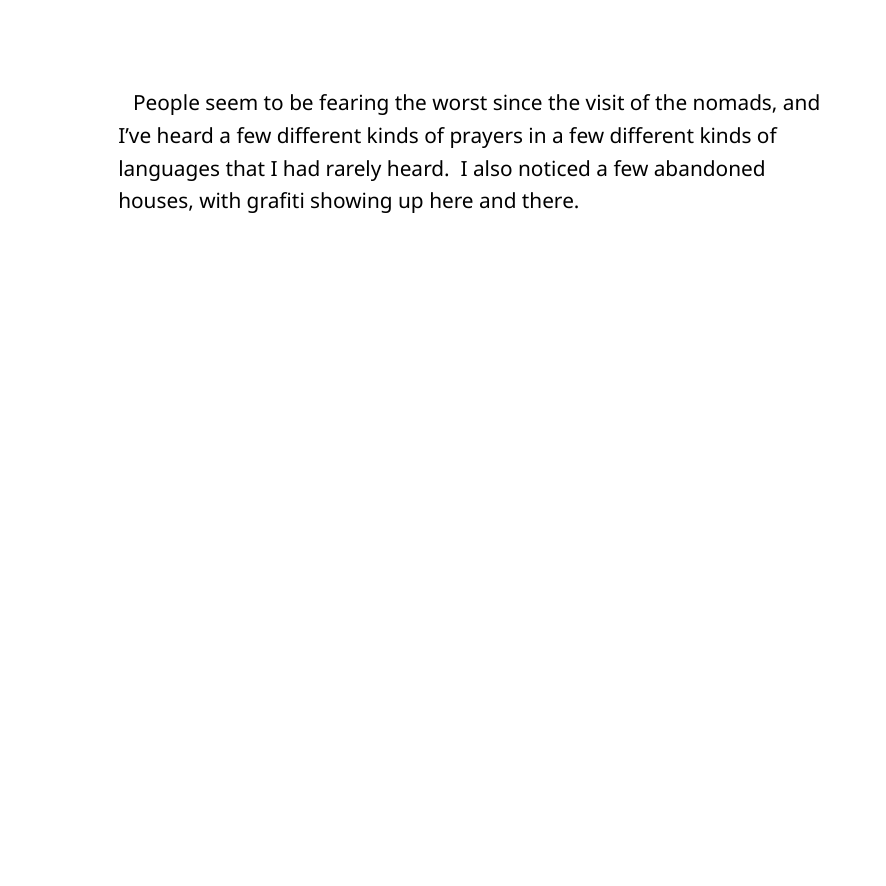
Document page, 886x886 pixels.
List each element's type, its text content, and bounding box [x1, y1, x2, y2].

text People seem to be fearing the worst since the visit of the nomads, and I’ve heard a few different kinds of prayers in a few different kinds of languages that I had rarely heard. I also noticed a few abandoned houses, with grafiti showing up here and there. [118, 88, 827, 215]
